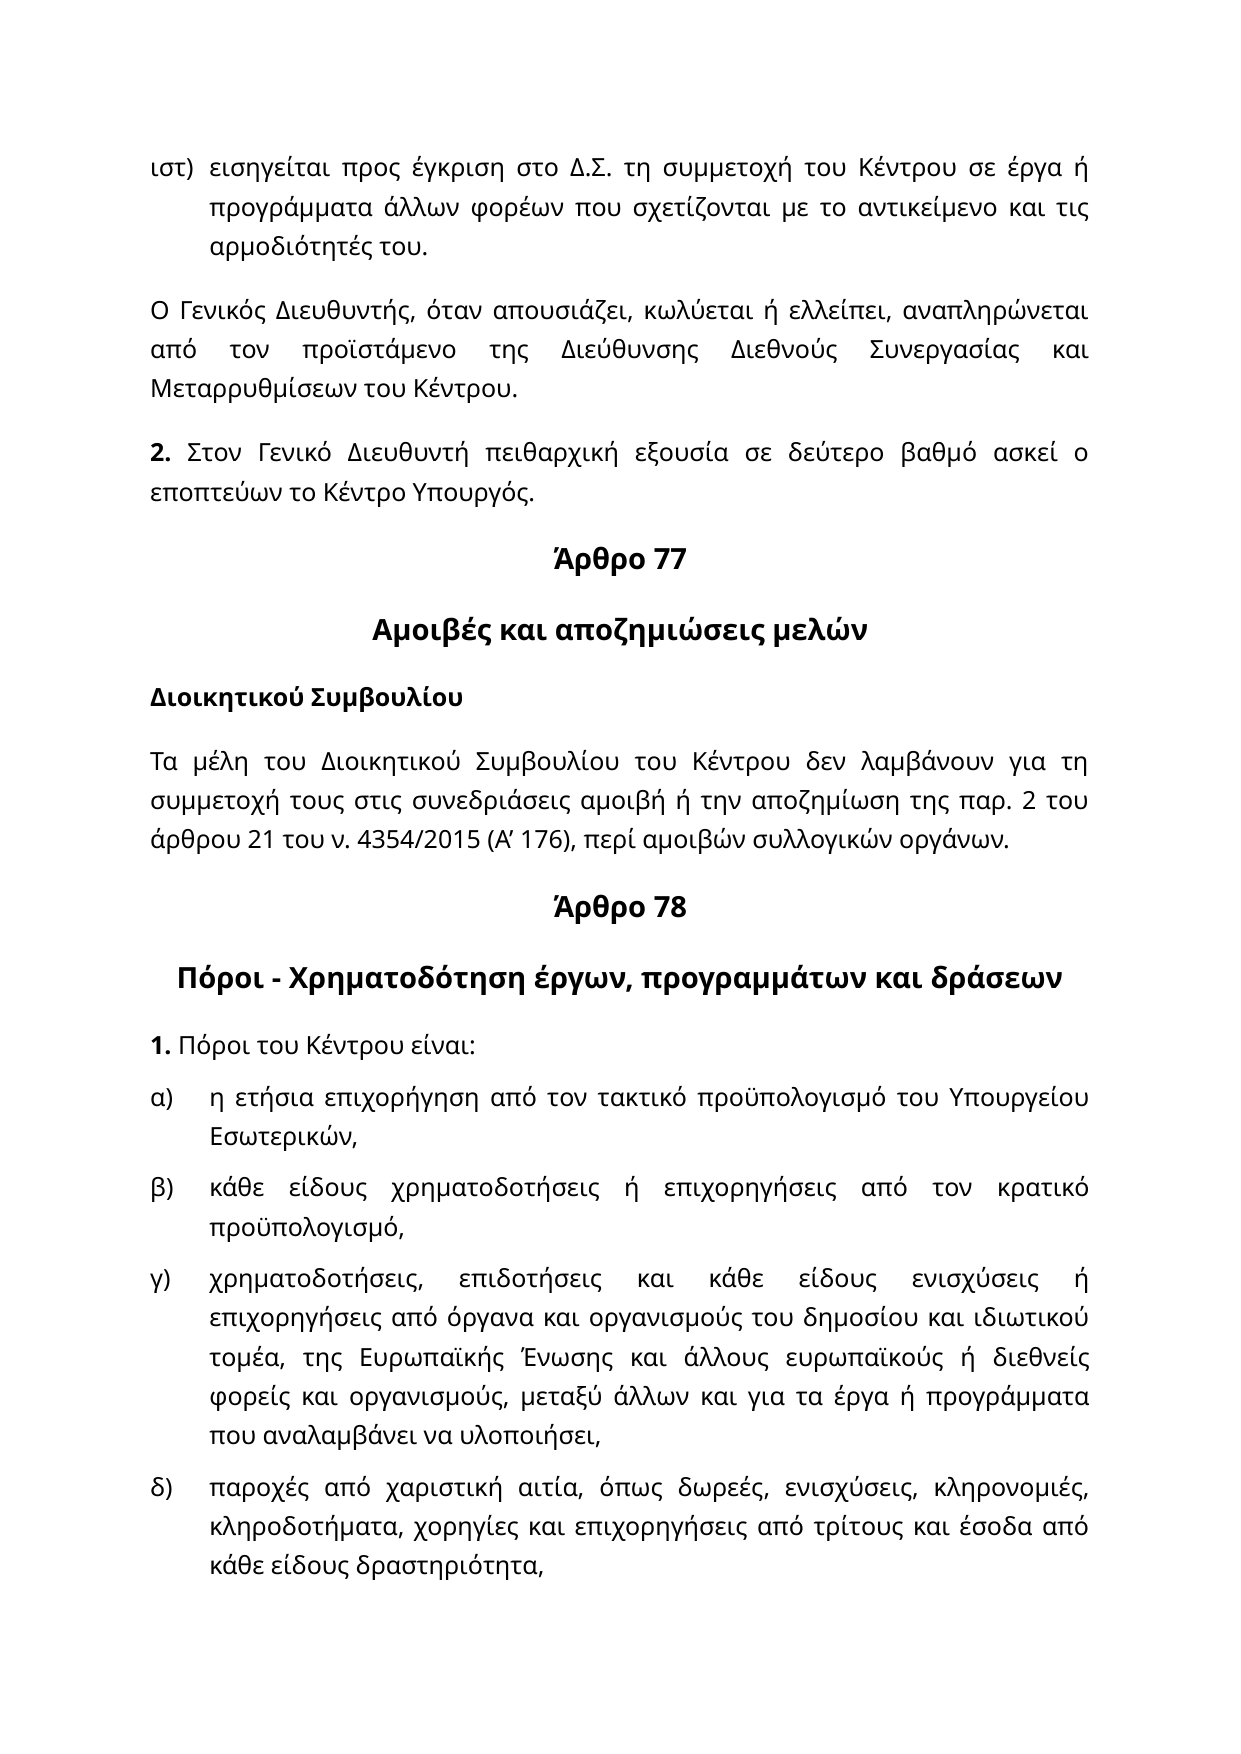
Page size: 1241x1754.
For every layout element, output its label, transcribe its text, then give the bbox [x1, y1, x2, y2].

text 2. Στον Γενικό Διευθυντή πειθαρχική εξουσία σε δεύτερο βαθμό ασκεί ο εποπτεύων το Κέντρο Υπουργός. [150, 435, 1090, 508]
list α) η ετήσια επιχορήγηση από τον τακτικό προϋπολογισμό του Υπουργείου Εσωτερικών, [150, 1079, 1090, 1152]
list ιστ) εισηγείται προς έγκριση στο Δ.Σ. τη συμμετοχή του Κέντρου σε έργα ή προγράμματα άλλων φορέων που σχετίζονται με το αντικείμενο και τις αρμοδιότητές του. [150, 150, 1090, 262]
list δ) παροχές από χαριστική αιτία, όπως δωρεές, ενισχύσεις, κληρονομιές, κληροδοτήματα, χορηγίες και επιχορηγήσεις από τρίτους και έσοδα από κάθε είδους δραστηριότητα, [150, 1469, 1090, 1582]
text 1. Πόροι του Κέντρου είναι: [150, 1027, 1090, 1062]
subtitle Πόροι - Χρηματοδότηση έργων, προγραμμάτων και δράσεων [150, 957, 1090, 997]
list β) κάθε είδους χρηματοδοτήσεις ή επιχορηγήσεις από τον κρατικό προϋπολογισμό, [150, 1170, 1090, 1243]
list γ) χρηματοδοτήσεις, επιδοτήσεις και κάθε είδους ενισχύσεις ή επιχορηγήσεις από όργανα και οργανισμούς του δημοσίου και ιδιωτικού τομέα, της Ευρωπαϊκής Ένωσης και άλλους ευρωπαϊκούς ή διεθνείς φορείς και οργανισμούς, μεταξύ άλλων και για τα έργα ή προγράμματα που αναλαμβάνει να υλοποιήσει, [150, 1261, 1090, 1452]
subtitle Αμοιβές και αποζημιώσεις μελών [150, 609, 1090, 649]
text Τα μέλη του Διοικητικού Συμβουλίου του Κέντρου δεν λαμβάνουν για τη συμμετοχή τους στις συνεδριάσεις αμοιβή ή την αποζημίωση της παρ. 2 του άρθρου 21 του ν. 4354/2015 (Α’ 176), περί αμοιβών συλλογικών οργάνων. [150, 744, 1090, 856]
subtitle Άρθρο 77 [150, 538, 1090, 578]
subtitle Άρθρο 78 [150, 886, 1090, 926]
text Διοικητικού Συμβουλίου [150, 679, 1090, 714]
text Ο Γενικός Διευθυντής, όταν απουσιάζει, κωλύεται ή ελλείπει, αναπληρώνεται από τον προϊστάμενο της Διεύθυνσης Διεθνούς Συνεργασίας και Μεταρρυθμίσεων του Κέντρου. [150, 292, 1090, 405]
